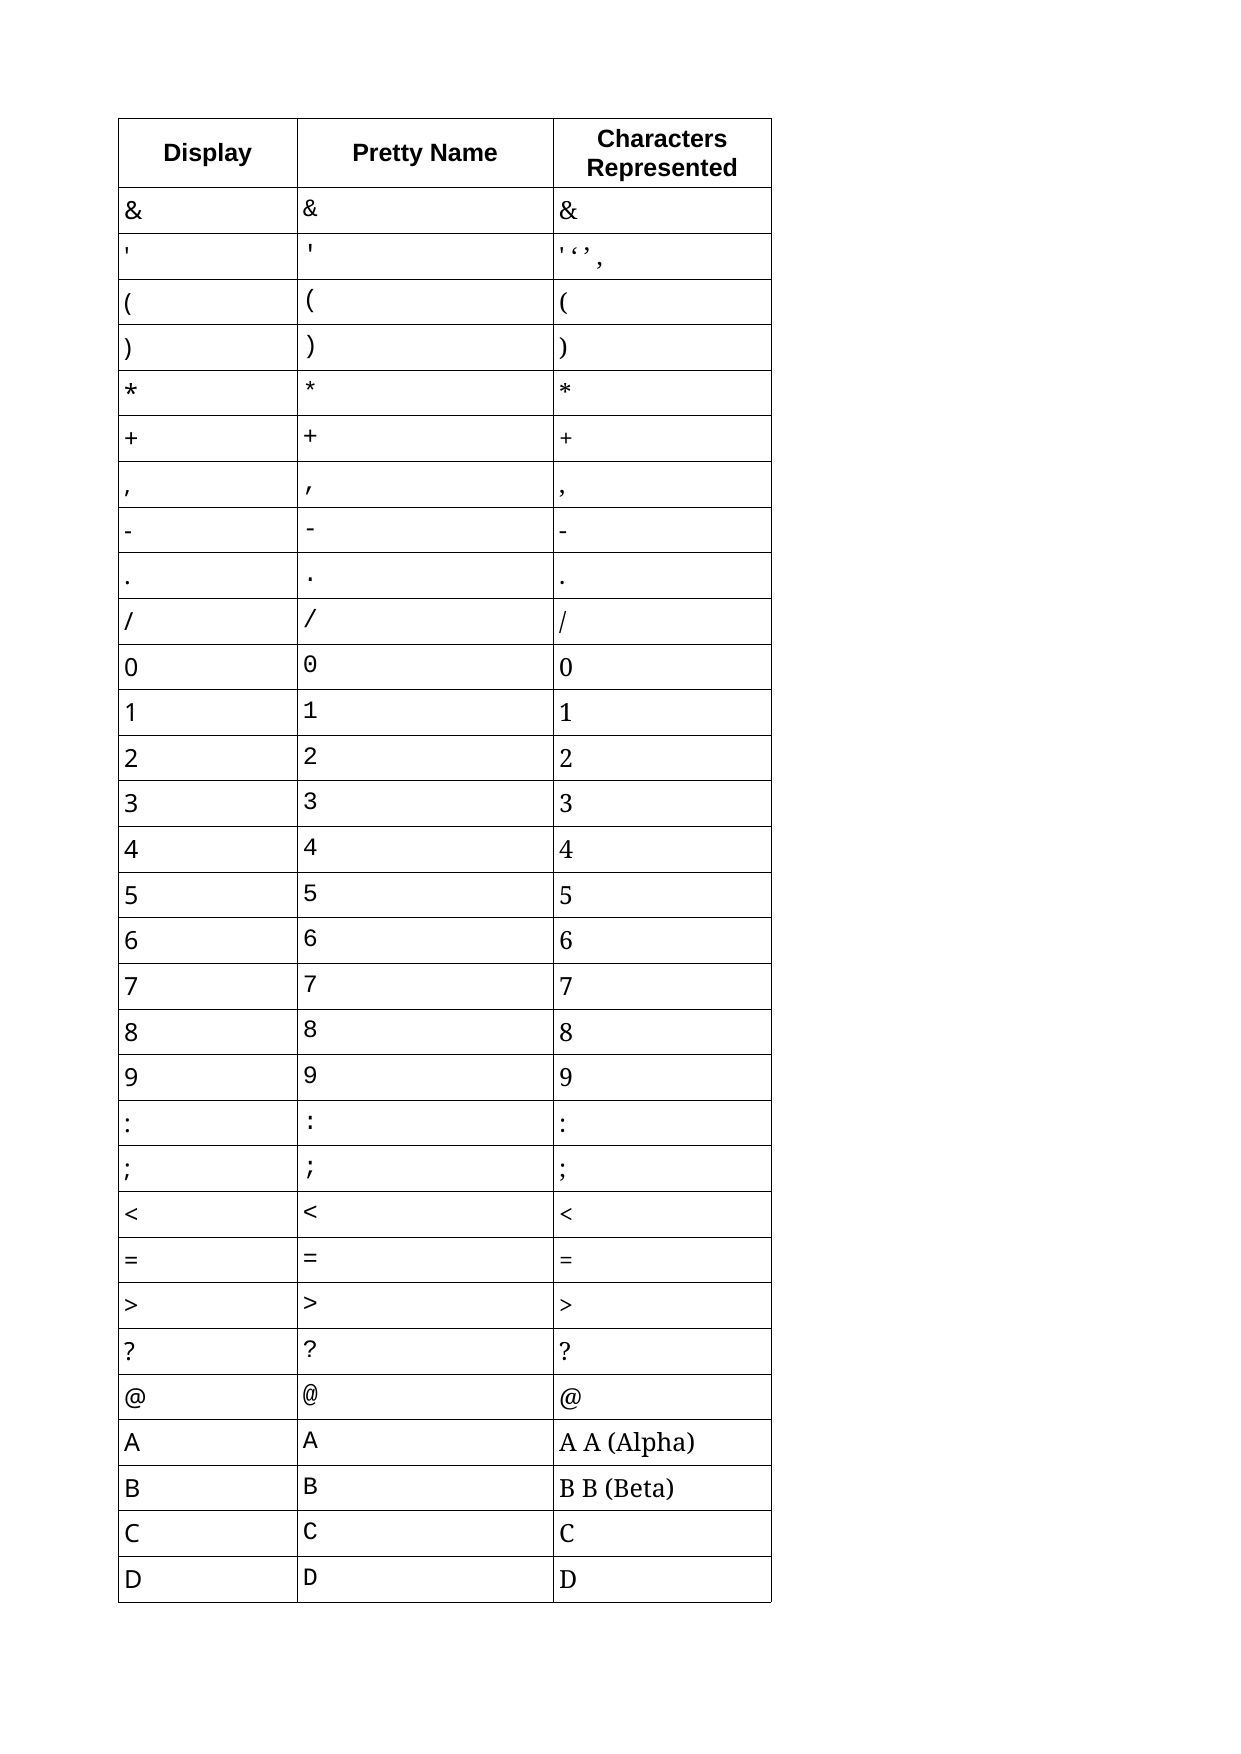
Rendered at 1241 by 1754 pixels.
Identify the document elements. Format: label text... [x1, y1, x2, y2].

table_cell > [554, 1283, 771, 1328]
table_cell < [554, 1192, 771, 1237]
table_cell 3 [554, 781, 771, 826]
table_cell , [298, 462, 553, 507]
table_cell 1 [554, 690, 771, 735]
table_cell / [119, 599, 297, 643]
table_cell 6 [554, 918, 771, 963]
table_cell 9 [119, 1055, 297, 1100]
table_cell . [119, 553, 297, 598]
table_cell 2 [298, 736, 553, 780]
table_cell ( [554, 280, 771, 324]
table_cell = [119, 1238, 297, 1282]
table_cell + [554, 416, 771, 461]
table_header Characters Represented [554, 119, 771, 187]
table_cell 0 [298, 645, 553, 689]
table_cell A [119, 1420, 297, 1465]
table_cell - [554, 508, 771, 552]
table_cell C [298, 1511, 553, 1556]
table_cell 4 [298, 827, 553, 872]
table_cell 3 [298, 781, 553, 826]
table_cell ? [554, 1329, 771, 1373]
table_cell 8 [119, 1010, 297, 1054]
table_cell ' [119, 234, 297, 278]
table_cell : [119, 1101, 297, 1145]
table_cell , [119, 462, 297, 507]
table_cell * [119, 371, 297, 415]
table_cell ( [119, 280, 297, 324]
table_cell : [554, 1101, 771, 1145]
table_cell > [119, 1283, 297, 1328]
table_header Pretty Name [298, 119, 553, 187]
table_cell ; [554, 1146, 771, 1191]
table_cell & [554, 188, 771, 233]
table_cell ; [298, 1146, 553, 1191]
table_cell 1 [298, 690, 553, 735]
table_cell @ [554, 1375, 771, 1419]
table_cell ; [119, 1146, 297, 1191]
table_cell 4 [119, 827, 297, 872]
table_cell 7 [554, 964, 771, 1008]
table_cell 2 [554, 736, 771, 780]
table_cell * [554, 371, 771, 415]
table_cell D [554, 1557, 771, 1602]
table_cell 5 [119, 873, 297, 917]
table_cell C [119, 1511, 297, 1556]
table_cell & [119, 188, 297, 233]
table_cell B [119, 1466, 297, 1510]
table_cell ) [119, 325, 297, 370]
table_cell 9 [298, 1055, 553, 1100]
table_cell 1 [119, 690, 297, 735]
table_cell - [119, 508, 297, 552]
table_cell B [298, 1466, 553, 1510]
table_cell 7 [298, 964, 553, 1008]
table_cell ) [554, 325, 771, 370]
table_cell , [554, 462, 771, 507]
table_cell 8 [298, 1010, 553, 1054]
table_cell = [298, 1238, 553, 1282]
table_cell < [119, 1192, 297, 1237]
table_cell . [554, 553, 771, 598]
table_cell 6 [298, 918, 553, 963]
table_cell + [119, 416, 297, 461]
table_cell / [298, 599, 553, 643]
table_cell C [554, 1511, 771, 1556]
table_cell @ [298, 1375, 553, 1419]
table_cell ' [298, 234, 553, 278]
table_cell < [298, 1192, 553, 1237]
table_header Display [119, 119, 297, 187]
table_cell ' ‘ ’ ‚ [554, 234, 771, 278]
table_cell = [554, 1238, 771, 1282]
table_cell ( [298, 280, 553, 324]
table_cell 7 [119, 964, 297, 1008]
table_cell : [298, 1101, 553, 1145]
table_cell 8 [554, 1010, 771, 1054]
table_cell 6 [119, 918, 297, 963]
table_cell 0 [119, 645, 297, 689]
table_cell D [119, 1557, 297, 1602]
table_cell 5 [298, 873, 553, 917]
table_cell / [554, 599, 771, 643]
table_cell ) [298, 325, 553, 370]
table_cell ? [298, 1329, 553, 1373]
table_cell 0 [554, 645, 771, 689]
table_cell 2 [119, 736, 297, 780]
table_cell . [298, 553, 553, 598]
table_cell & [298, 188, 553, 233]
table_cell 5 [554, 873, 771, 917]
table_cell D [298, 1557, 553, 1602]
table_cell > [298, 1283, 553, 1328]
table_cell B Β (Beta) [554, 1466, 771, 1510]
table_cell 4 [554, 827, 771, 872]
table_cell - [298, 508, 553, 552]
table_cell + [298, 416, 553, 461]
table_cell * [298, 371, 553, 415]
table_cell @ [119, 1375, 297, 1419]
table_cell ? [119, 1329, 297, 1373]
table_cell 9 [554, 1055, 771, 1100]
table_cell 3 [119, 781, 297, 826]
table_cell A Α (Alpha) [554, 1420, 771, 1465]
table_cell A [298, 1420, 553, 1465]
